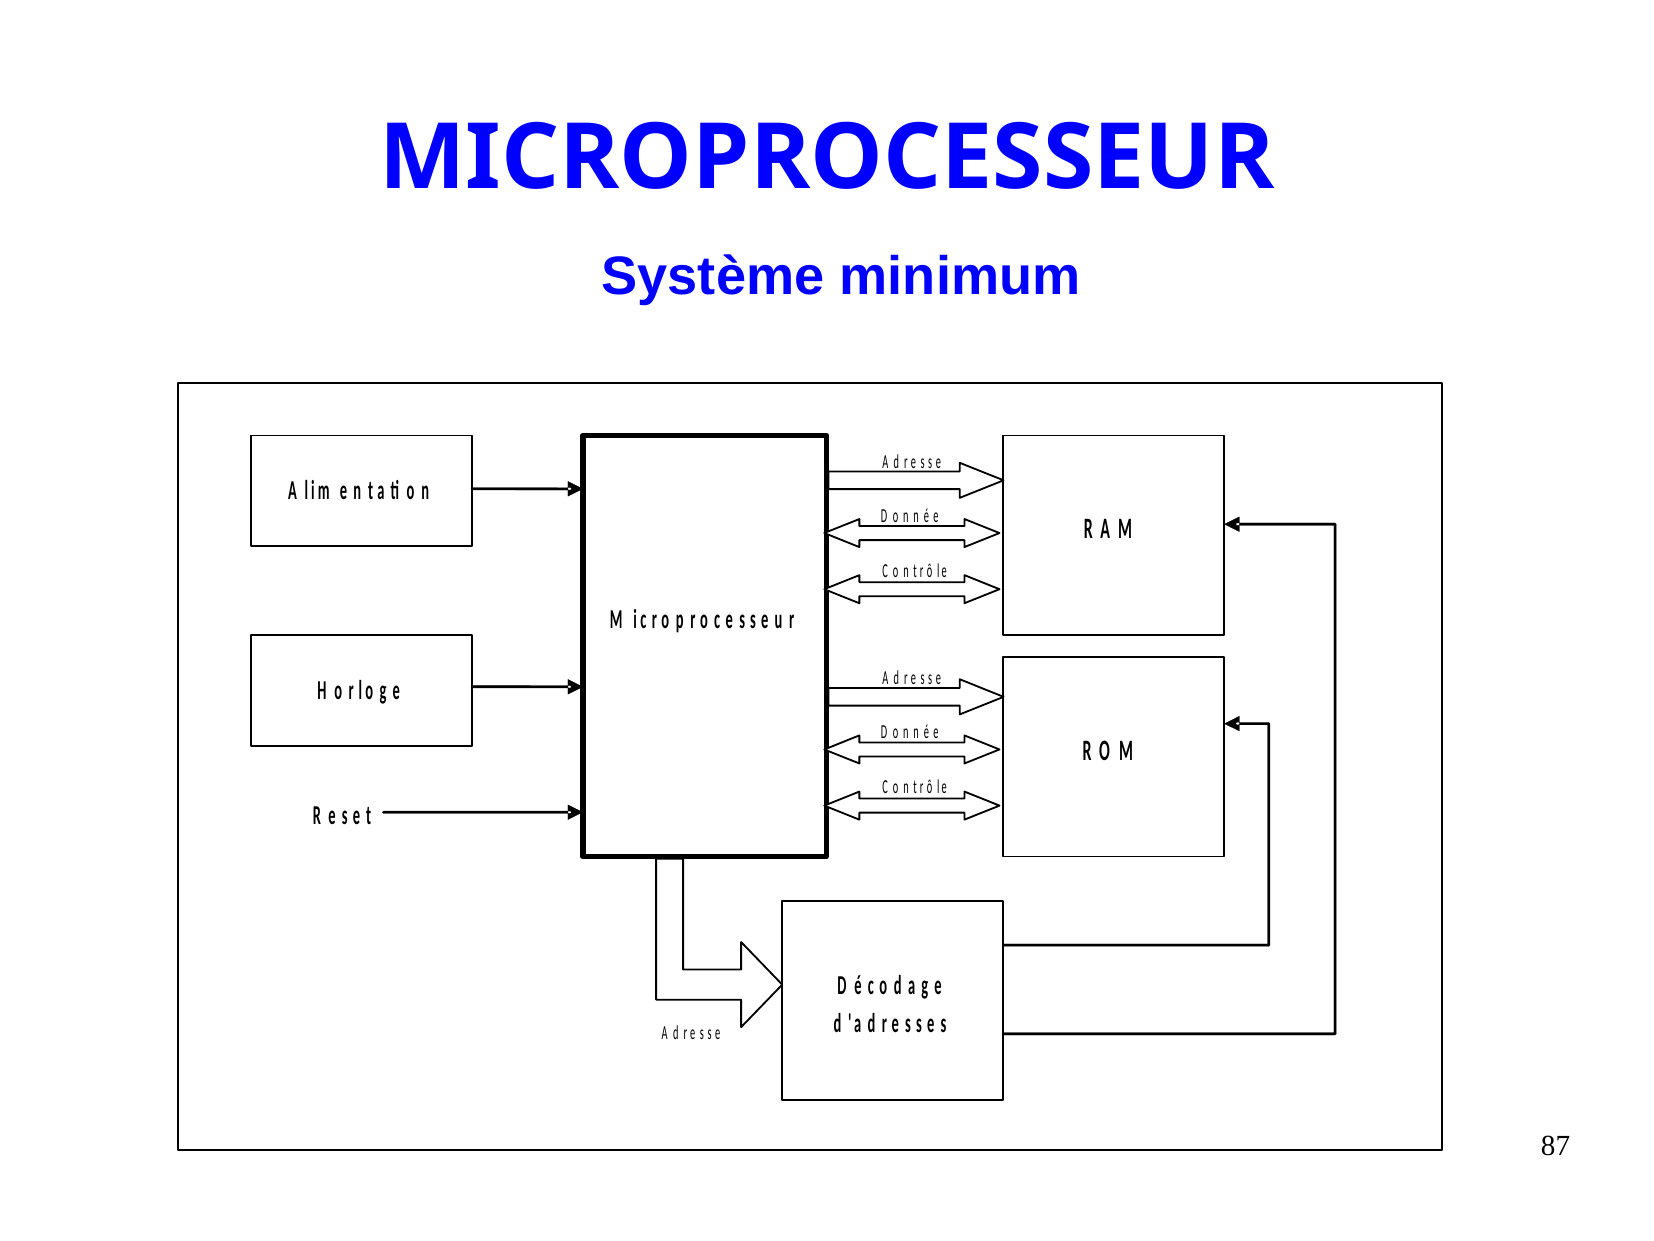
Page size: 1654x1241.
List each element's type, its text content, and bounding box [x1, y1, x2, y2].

text_box Système minimum [501, 238, 1181, 344]
picture [176, 381, 1447, 1152]
title MICROPROCESSEUR [0, 49, 1654, 257]
